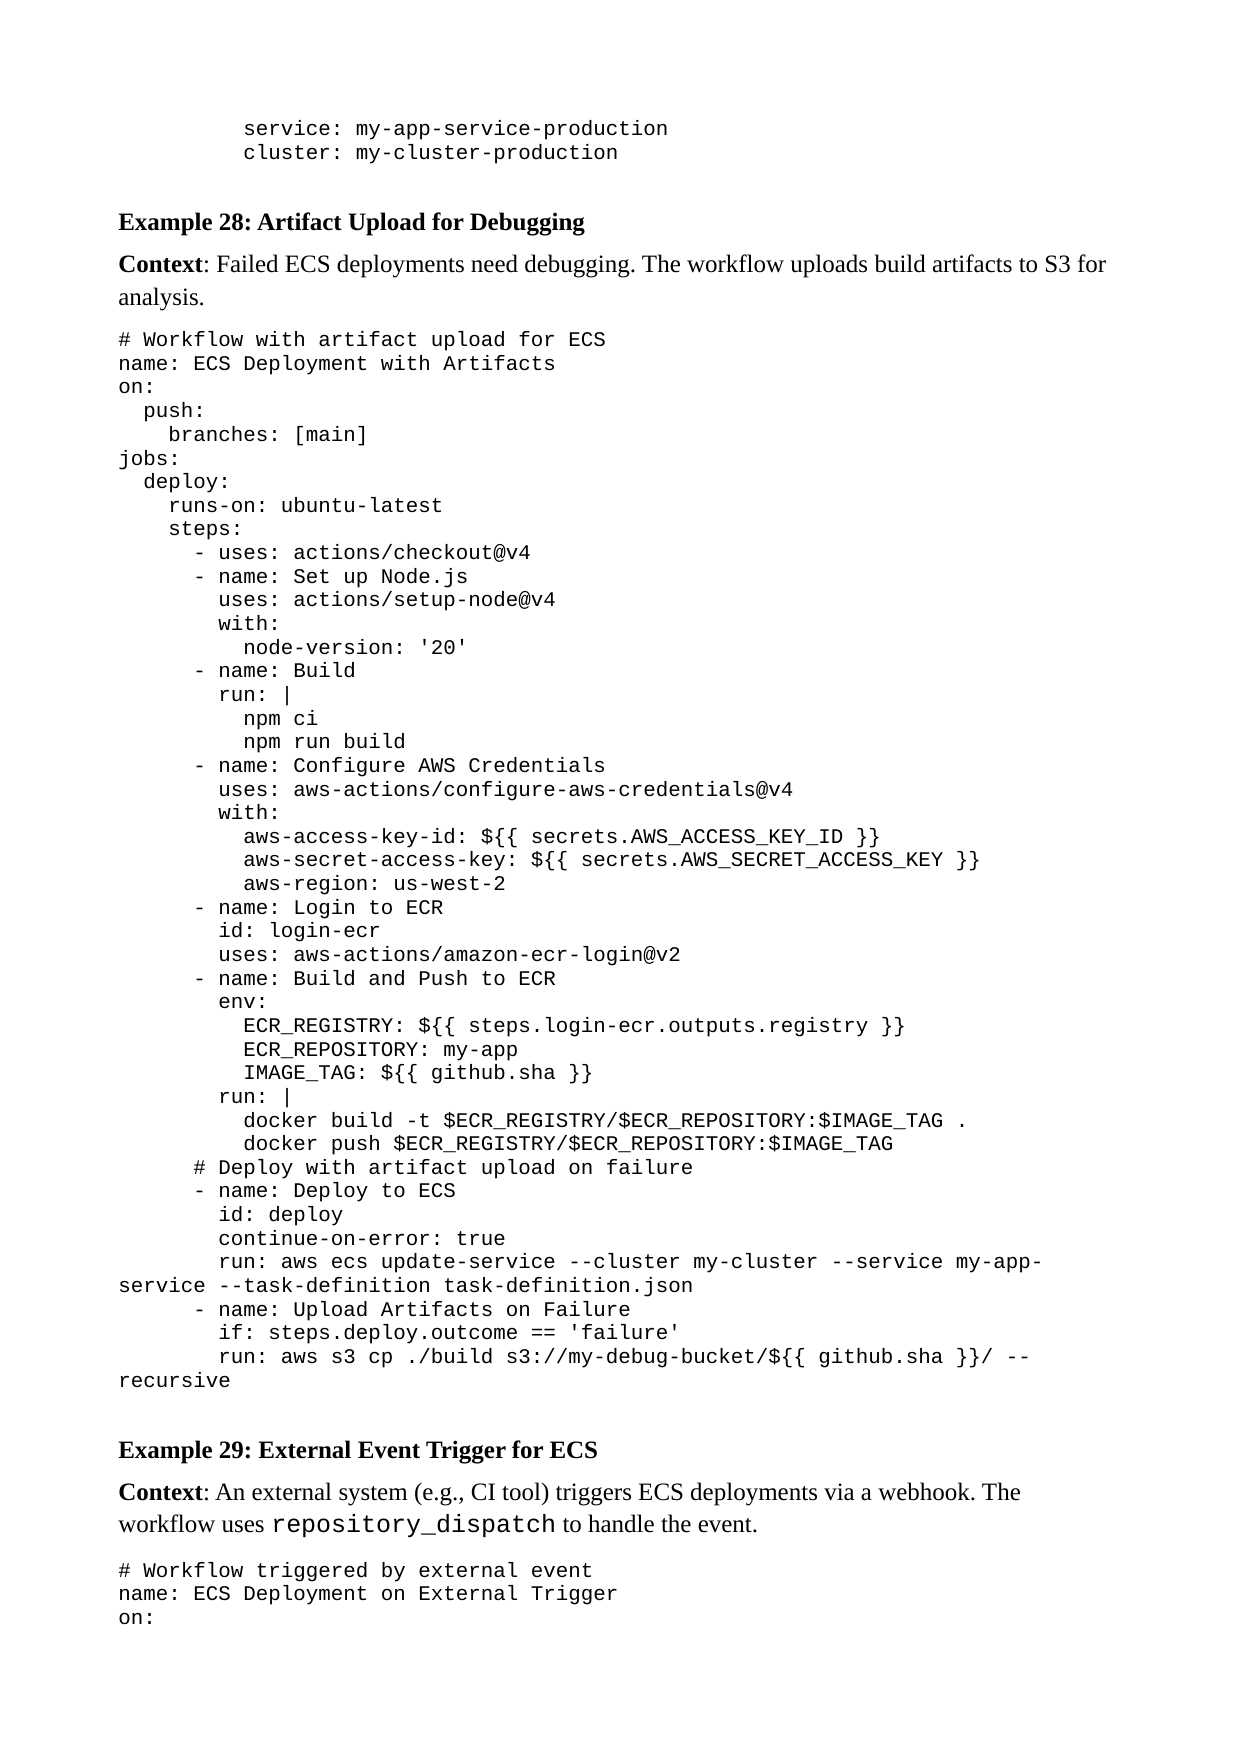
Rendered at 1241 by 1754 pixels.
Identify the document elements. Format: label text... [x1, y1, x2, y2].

text uses: aws-actions/configure-aws-credentials@v4 [118, 778, 1122, 802]
text - name: Deploy to ECS [118, 1181, 1122, 1204]
text docker push $ECR_REGISTRY/$ECR_REPOSITORY:$IMAGE_TAG [118, 1133, 1122, 1157]
text name: ECS Deployment with Artifacts [118, 353, 1122, 377]
text name: ECS Deployment on External Trigger [118, 1583, 1122, 1607]
text continue-on-error: true [118, 1228, 1122, 1251]
text uses: aws-actions/amazon-ecr-login@v2 [118, 944, 1122, 968]
text # Deploy with artifact upload on failure [118, 1157, 1122, 1181]
text if: steps.deploy.outcome == 'failure' [118, 1322, 1122, 1346]
text - name: Build [118, 660, 1122, 684]
text with: [118, 802, 1122, 826]
text id: login-ecr [118, 920, 1122, 944]
text - name: Build and Push to ECR [118, 968, 1122, 991]
subtitle Example 28: Artifact Upload for Debugging [118, 207, 1122, 236]
text - name: Set up Node.js [118, 566, 1122, 589]
text - name: Configure AWS Credentials [118, 755, 1122, 778]
text ECR_REGISTRY: ${{ steps.login-ecr.outputs.registry }} [118, 1015, 1122, 1039]
text run: | [118, 1086, 1122, 1109]
text on: [118, 377, 1122, 400]
subtitle Example 29: External Event Trigger for ECS [118, 1435, 1122, 1464]
text # Workflow triggered by external event [118, 1559, 1122, 1583]
text aws-region: us-west-2 [118, 873, 1122, 897]
text node-version: '20' [118, 637, 1122, 660]
text run: | [118, 684, 1122, 708]
text aws-access-key-id: ${{ secrets.AWS_ACCESS_KEY_ID }} [118, 826, 1122, 849]
text runs-on: ubuntu-latest [118, 495, 1122, 518]
text uses: actions/setup-node@v4 [118, 589, 1122, 613]
text run: aws s3 cp ./build s3://my-debug-bucket/${{ github.sha }}/ --recursive [118, 1346, 1122, 1393]
text Context: An external system (e.g., CI tool) triggers ECS deployments via a webhook. The workflow uses repository_dispatch to handle the event. [118, 1477, 1122, 1540]
text docker build -t $ECR_REGISTRY/$ECR_REPOSITORY:$IMAGE_TAG . [118, 1109, 1122, 1133]
text - uses: actions/checkout@v4 [118, 542, 1122, 566]
text service: my-app-service-production [118, 118, 1122, 142]
text IMAGE_TAG: ${{ github.sha }} [118, 1062, 1122, 1086]
text npm ci [118, 708, 1122, 731]
text run: aws ecs update-service --cluster my-cluster --service my-app-service --task-definition task-definition.json [118, 1251, 1122, 1299]
text jobs: [118, 447, 1122, 471]
text cluster: my-cluster-production [118, 142, 1122, 165]
text - name: Upload Artifacts on Failure [118, 1299, 1122, 1322]
text id: deploy [118, 1204, 1122, 1228]
text ECR_REPOSITORY: my-app [118, 1039, 1122, 1062]
text steps: [118, 518, 1122, 542]
text on: [118, 1607, 1122, 1631]
text npm run build [118, 731, 1122, 755]
text branches: [main] [118, 424, 1122, 447]
text # Workflow with artifact upload for ECS [118, 329, 1122, 353]
text - name: Login to ECR [118, 897, 1122, 920]
text aws-secret-access-key: ${{ secrets.AWS_SECRET_ACCESS_KEY }} [118, 849, 1122, 873]
text Context: Failed ECS deployments need debugging. The workflow uploads build artifacts to S3 for analysis. [118, 249, 1122, 310]
text push: [118, 400, 1122, 424]
text env: [118, 991, 1122, 1015]
text with: [118, 613, 1122, 637]
text deploy: [118, 471, 1122, 495]
